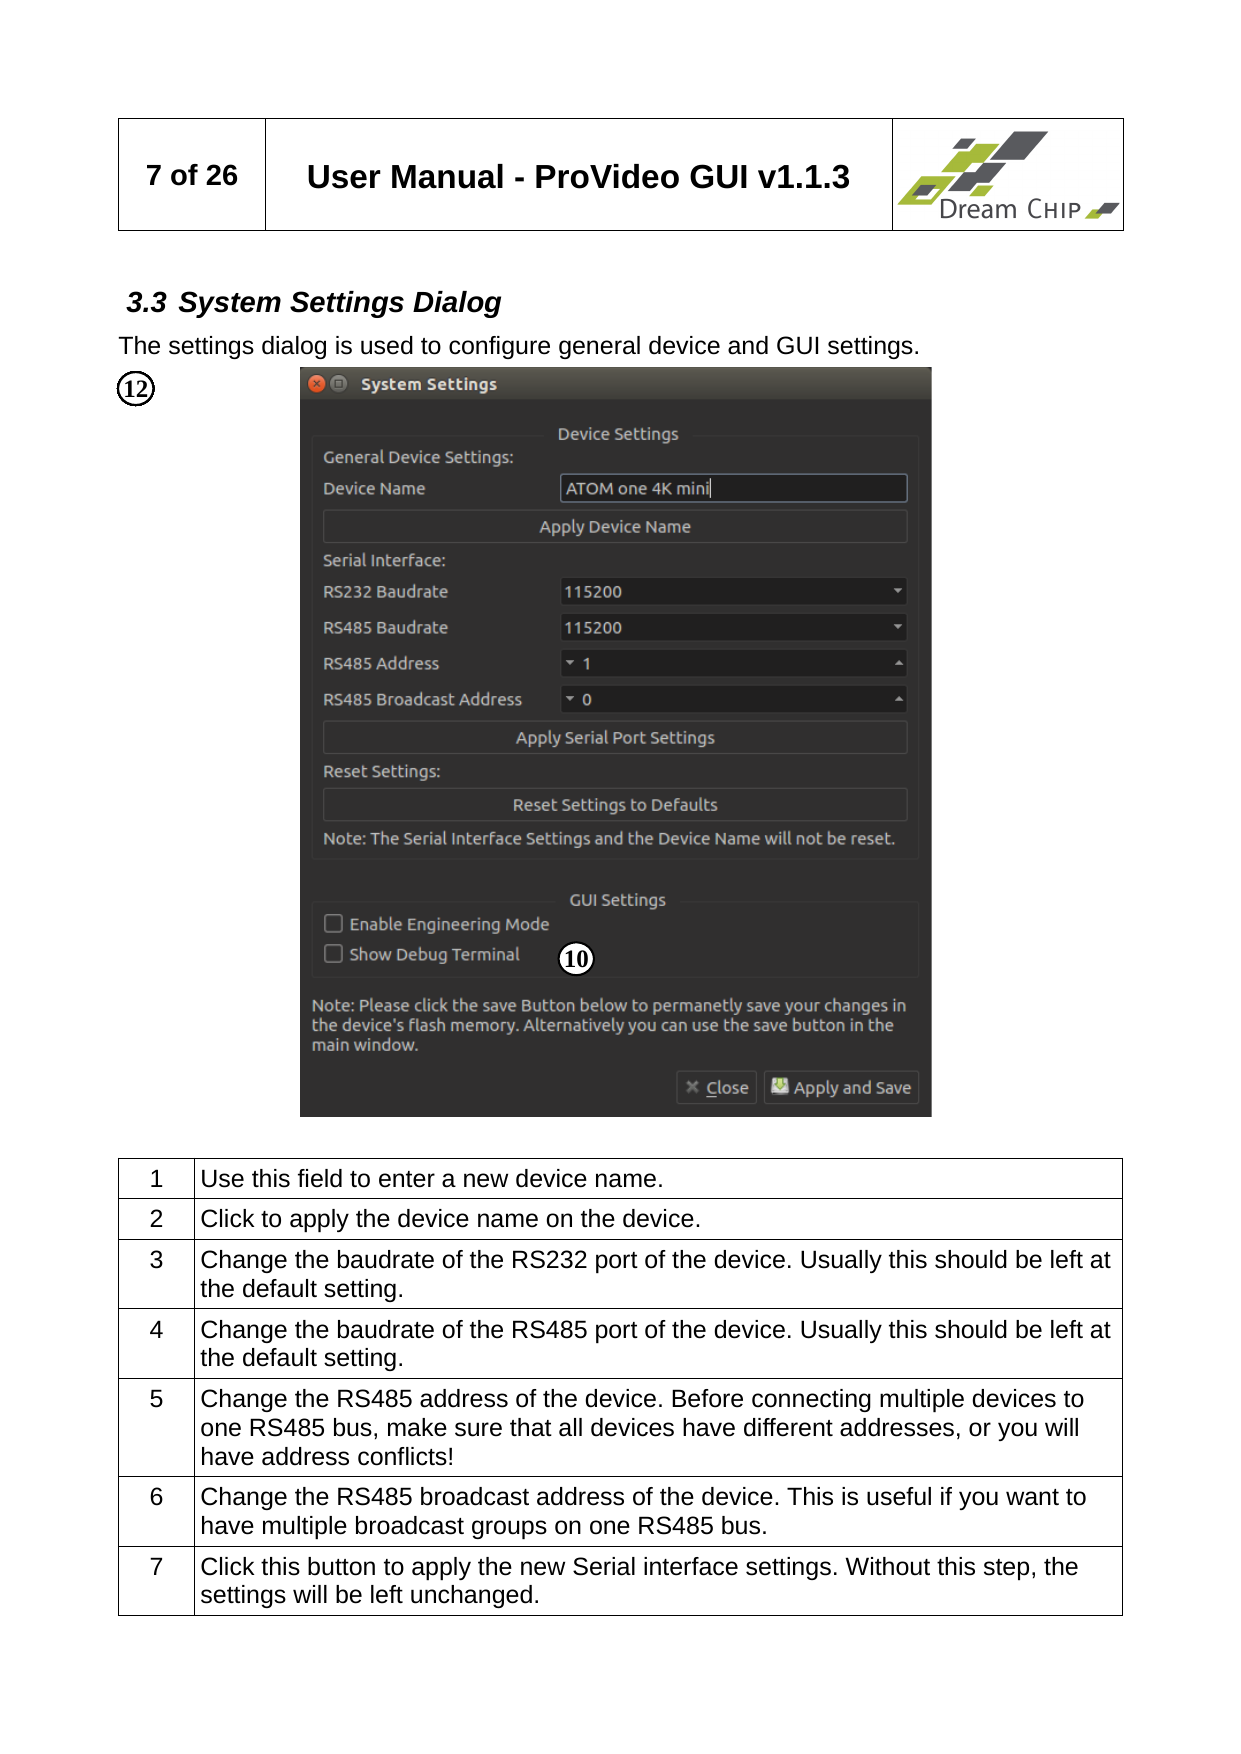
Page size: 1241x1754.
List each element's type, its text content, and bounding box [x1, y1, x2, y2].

table_cell 2 [119, 1199, 194, 1239]
table_header 1 [119, 1159, 194, 1198]
table_header Use this field to enter a new device name. [195, 1159, 1122, 1198]
table_cell 5 [119, 1379, 194, 1476]
table_cell Change the baudrate of the RS232 port of the device. Usually this should be left at the default setting. [195, 1240, 1122, 1308]
text The settings dialog is used to configure general device and GUI settings. [118, 331, 1122, 360]
picture [897, 130, 1120, 220]
table_cell Change the RS485 broadcast address of the device. This is useful if you want to have multiple broadcast groups on one RS485 bus. [195, 1477, 1122, 1546]
table_cell 6 [119, 1477, 194, 1546]
subtitle System Settings Dialog [118, 285, 1122, 318]
table_cell Click to apply the device name on the device. [195, 1199, 1122, 1239]
table_cell Change the RS485 address of the device. Before connecting multiple devices to one RS485 bus, make sure that all devices have different addresses, or you will have address conflicts! [195, 1379, 1122, 1476]
table_cell 7 [119, 1547, 194, 1615]
table_cell Change the baudrate of the RS485 port of the device. Usually this should be left at the default setting. [195, 1309, 1122, 1378]
table_cell Click this button to apply the new Serial interface settings. Without this step, the settings will be left unchanged. [195, 1547, 1122, 1615]
picture [300, 367, 932, 1117]
table_cell 4 [119, 1309, 194, 1378]
table_cell 3 [119, 1240, 194, 1308]
